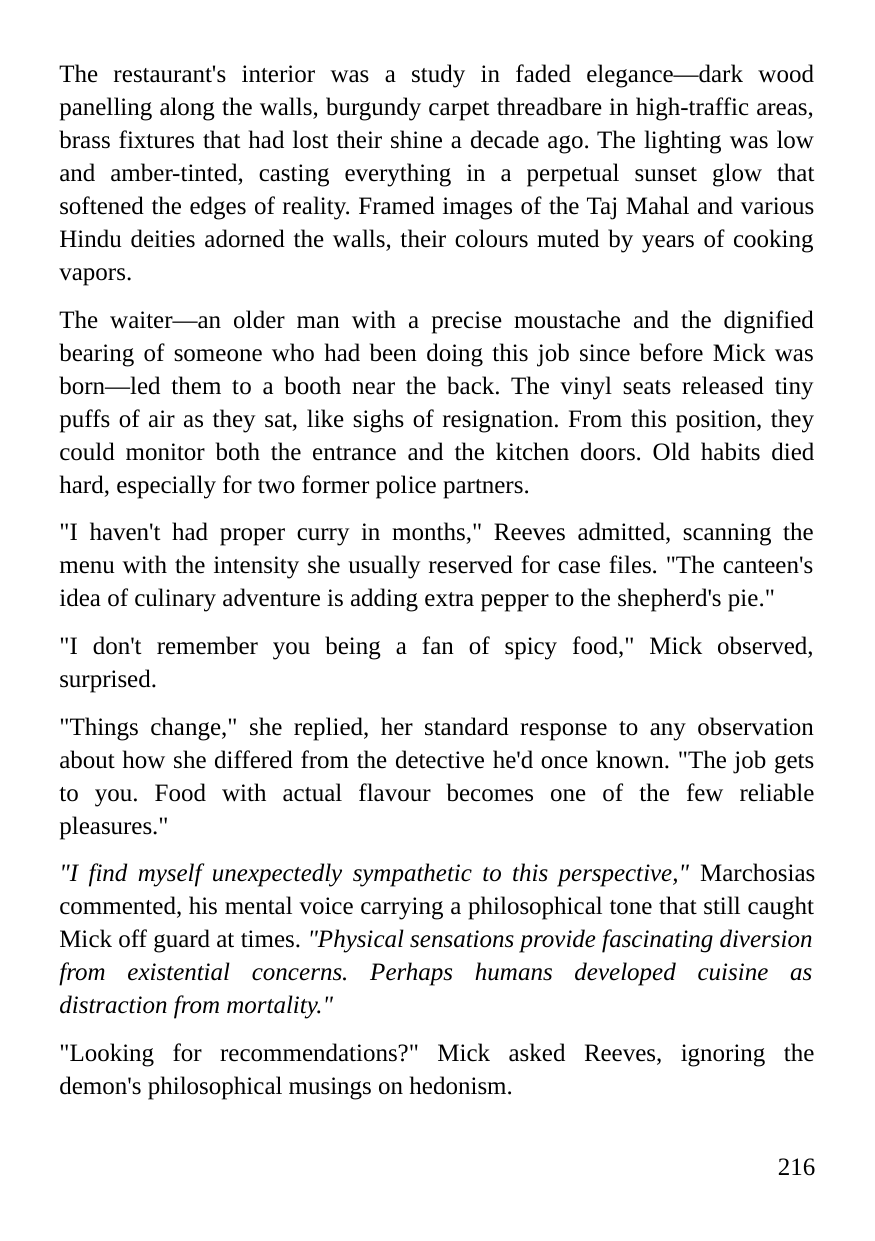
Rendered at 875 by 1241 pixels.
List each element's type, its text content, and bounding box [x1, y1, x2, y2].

text "I haven't had proper curry in months," Reeves admitted, scanning the menu with the intensity she usually reserved for case files. "The canteen's idea of culinary adventure is adding extra pepper to the shepherd's pie." [59, 517, 815, 612]
text "I don't remember you being a fan of spicy food," Mick observed, surprised. [59, 631, 815, 693]
text The waiter—an older man with a precise moustache and the dignified bearing of someone who had been doing this job since before Mick was born—led them to a booth near the back. The vinyl seats released tiny puffs of air as they sat, like sighs of resignation. From this position, they could monitor both the entrance and the kitchen doors. Old habits died hard, especially for two former police partners. [59, 305, 815, 499]
text "Things change," she replied, her standard response to any observation about how she differed from the detective he'd once known. "The job gets to you. Food with actual flavour becomes one of the few reliable pleasures." [59, 712, 815, 839]
text "I find myself unexpectedly sympathetic to this perspective," Marchosias commented, his mental voice carrying a philosophical tone that still caught Mick off guard at times. "Physical sensations provide fascinating diversion from existential concerns. Perhaps humans developed cuisine as distraction from mortality." [59, 858, 815, 1019]
text "Looking for recommendations?" Mick asked Reeves, ignoring the demon's philosophical musings on hedonism. [59, 1038, 815, 1100]
text The restaurant's interior was a study in faded elegance—dark wood panelling along the walls, burgundy carpet threadbare in high-traffic areas, brass fixtures that had lost their shine a decade ago. The lighting was low and amber-tinted, casting everything in a perpetual sunset glow that softened the edges of reality. Framed images of the Taj Mahal and various Hindu deities adorned the walls, their colours muted by years of cooking vapors. [59, 59, 815, 286]
